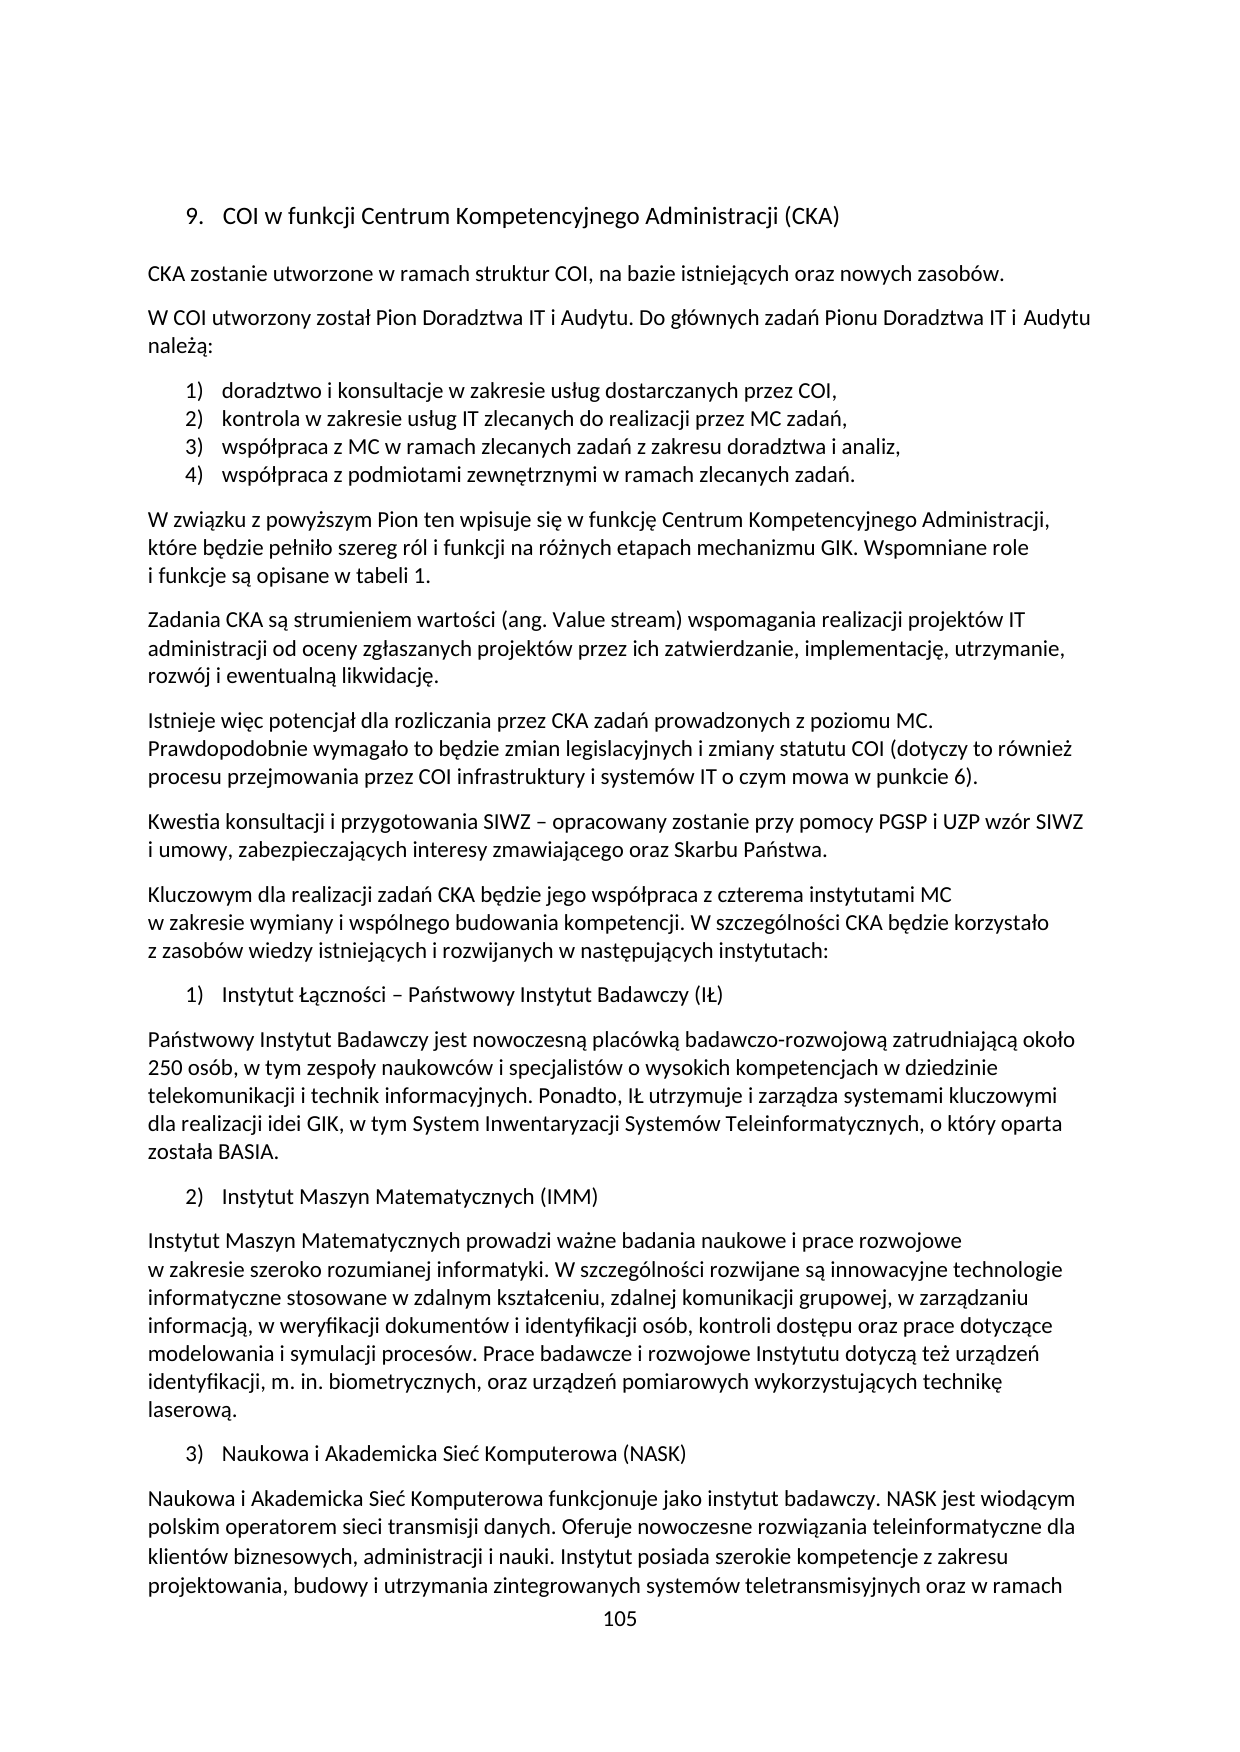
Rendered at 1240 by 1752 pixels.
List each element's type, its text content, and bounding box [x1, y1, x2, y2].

text Istnieje więc potencjał dla rozliczania przez CKA zadań prowadzonych z poziomu MC. Prawdopodobnie wymagało to będzie zmian legislacyjnych i zmiany statutu COI (dotyczy to również procesu przejmowania przez COI infrastruktury i systemów IT o czym mowa w punkcie 6). [148, 706, 1092, 790]
text W COI utworzony został Pion Doradztwa IT i Audytu. Do głównych zadań Pionu Doradztwa IT i Audytu należą: [148, 303, 1092, 359]
text Kluczowym dla realizacji zadań CKA będzie jego współpraca z czterema instytutami MC w zakresie wymiany i wspólnego budowania kompetencji. W szczególności CKA będzie korzystało z zasobów wiedzy istniejących i rozwijanych w następujących instytutach: [148, 880, 1092, 964]
text Państwowy Instytut Badawczy jest nowoczesną placówką badawczo-rozwojową zatrudniającą około 250 osób, w tym zespoły naukowców i specjalistów o wysokich kompetencjach w dziedzinie telekomunikacji i technik informacyjnych. Ponadto, IŁ utrzymuje i zarządza systemami kluczowymi dla realizacji idei GIK, w tym System Inwentaryzacji Systemów Teleinformatycznych, o który oparta została BASIA. [148, 1025, 1092, 1165]
text Kwestia konsultacji i przygotowania SIWZ – opracowany zostanie przy pomocy PGSP i UZP wzór SIWZ i umowy, zabezpieczających interesy zmawiającego oraz Skarbu Państwa. [148, 807, 1092, 863]
list kontrola w zakresie usług IT zlecanych do realizacji przez MC zadań, [185, 404, 1092, 432]
text Naukowa i Akademicka Sieć Komputerowa funkcjonuje jako instytut badawczy. NASK jest wiodącym polskim operatorem sieci transmisji danych. Oferuje nowoczesne rozwiązania teleinformatyczne dla klientów biznesowych, administracji i nauki. Instytut posiada szerokie kompetencje z zakresu projektowania, budowy i utrzymania zintegrowanych systemów teletransmisyjnych oraz w ramach [148, 1484, 1092, 1599]
text CKA zostanie utworzone w ramach struktur COI, na bazie istniejących oraz nowych zasobów. [148, 259, 1092, 287]
list COI w funkcji Centrum Kompetencyjnego Administracji (CKA) [185, 200, 1092, 231]
text W związku z powyższym Pion ten wpisuje się w funkcję Centrum Kompetencyjnego Administracji, które będzie pełniło szereg ról i funkcji na różnych etapach mechanizmu GIK. Wspomniane role i funkcje są opisane w tabeli 1. [148, 505, 1092, 589]
text Zadania CKA są strumieniem wartości (ang. Value stream) wspomagania realizacji projektów IT administracji od oceny zgłaszanych projektów przez ich zatwierdzanie, implementację, utrzymanie, rozwój i ewentualną likwidację. [148, 606, 1092, 690]
list Instytut Maszyn Matematycznych (IMM) [185, 1182, 1092, 1210]
list doradztwo i konsultacje w zakresie usług dostarczanych przez COI, [185, 376, 1092, 404]
text Instytut Maszyn Matematycznych prowadzi ważne badania naukowe i prace rozwojowe w zakresie szeroko rozumianej informatyki. W szczególności rozwijane są innowacyjne technologie informatyczne stosowane w zdalnym kształceniu, zdalnej komunikacji grupowej, w zarządzaniu informacją, w weryfikacji dokumentów i identyfikacji osób, kontroli dostępu oraz prace dotyczące modelowania i symulacji procesów. Prace badawcze i rozwojowe Instytutu dotyczą też urządzeń identyfikacji, m. in. biometrycznych, oraz urządzeń pomiarowych wykorzystujących technikę laserową. [148, 1227, 1092, 1423]
list współpraca z MC w ramach zlecanych zadań z zakresu doradztwa i analiz, [185, 432, 1092, 460]
list Instytut Łączności – Państwowy Instytut Badawczy (IŁ) [185, 981, 1092, 1008]
list współpraca z podmiotami zewnętrznymi w ramach zlecanych zadań. [185, 460, 1092, 488]
list Naukowa i Akademicka Sieć Komputerowa (NASK) [185, 1439, 1092, 1467]
